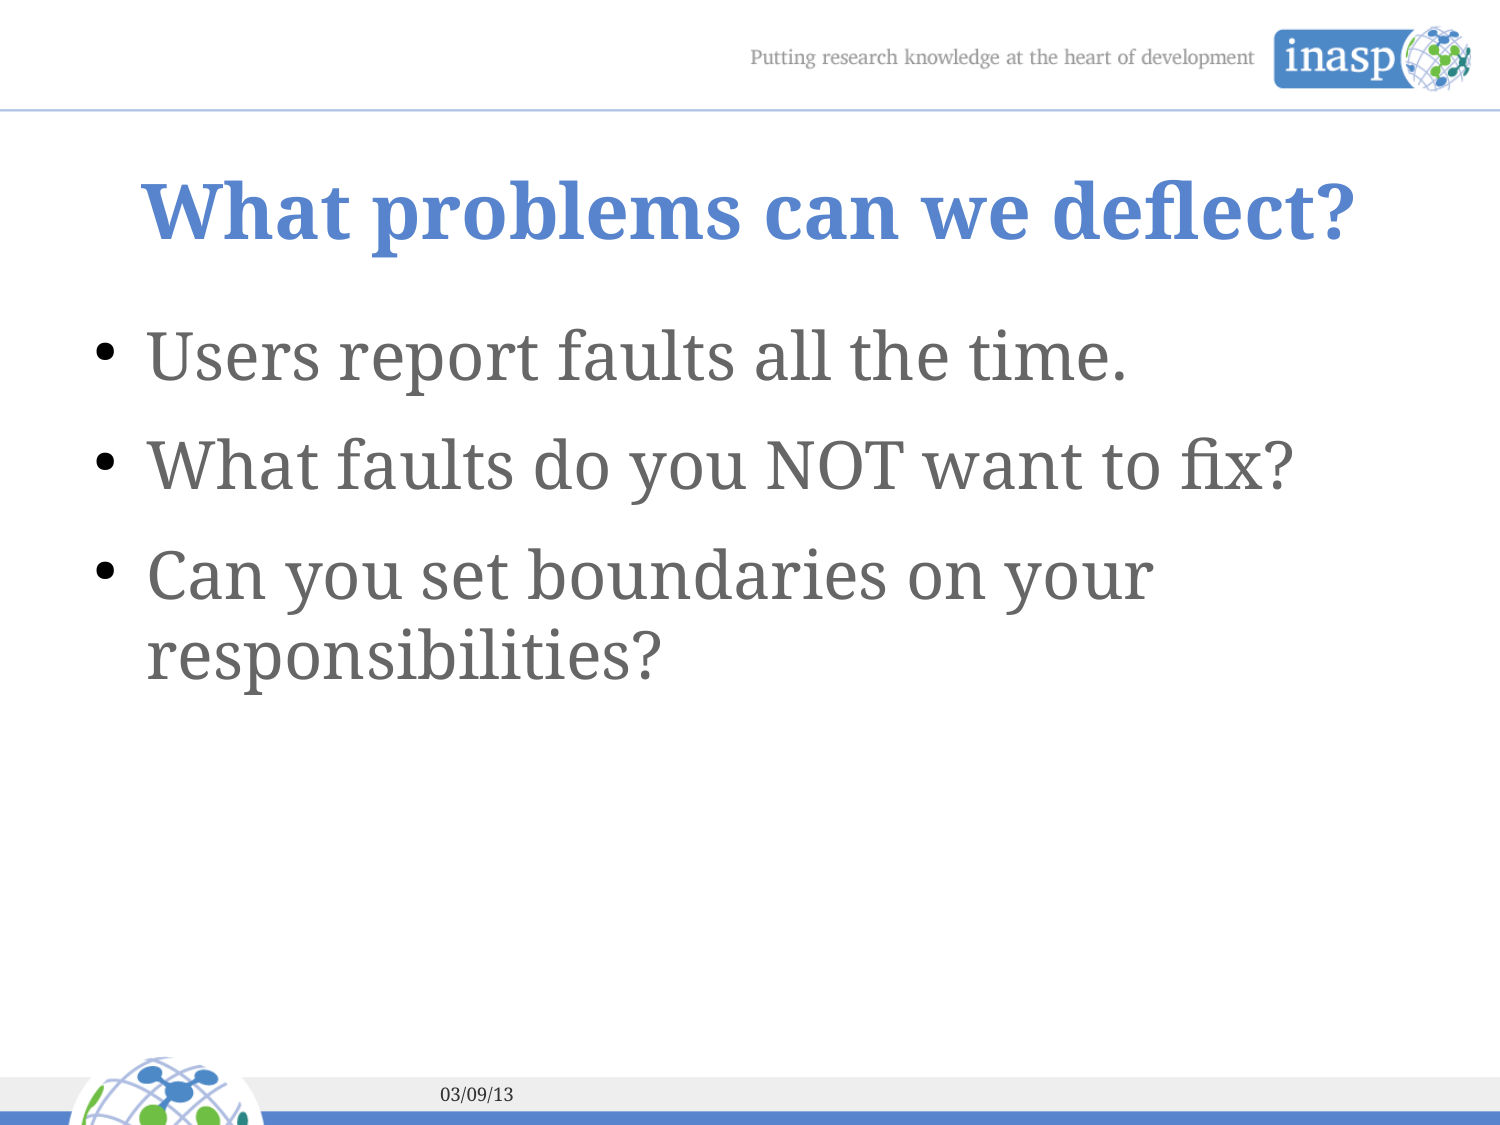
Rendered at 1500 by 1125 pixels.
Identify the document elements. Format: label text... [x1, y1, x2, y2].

list Users report faults all the time. What faults do you NOT want to fix? Can you set boundaries on your responsibilities? [75, 313, 1426, 967]
title What problems can we deflect? [75, 129, 1426, 313]
picture [0, 0, 1500, 1125]
